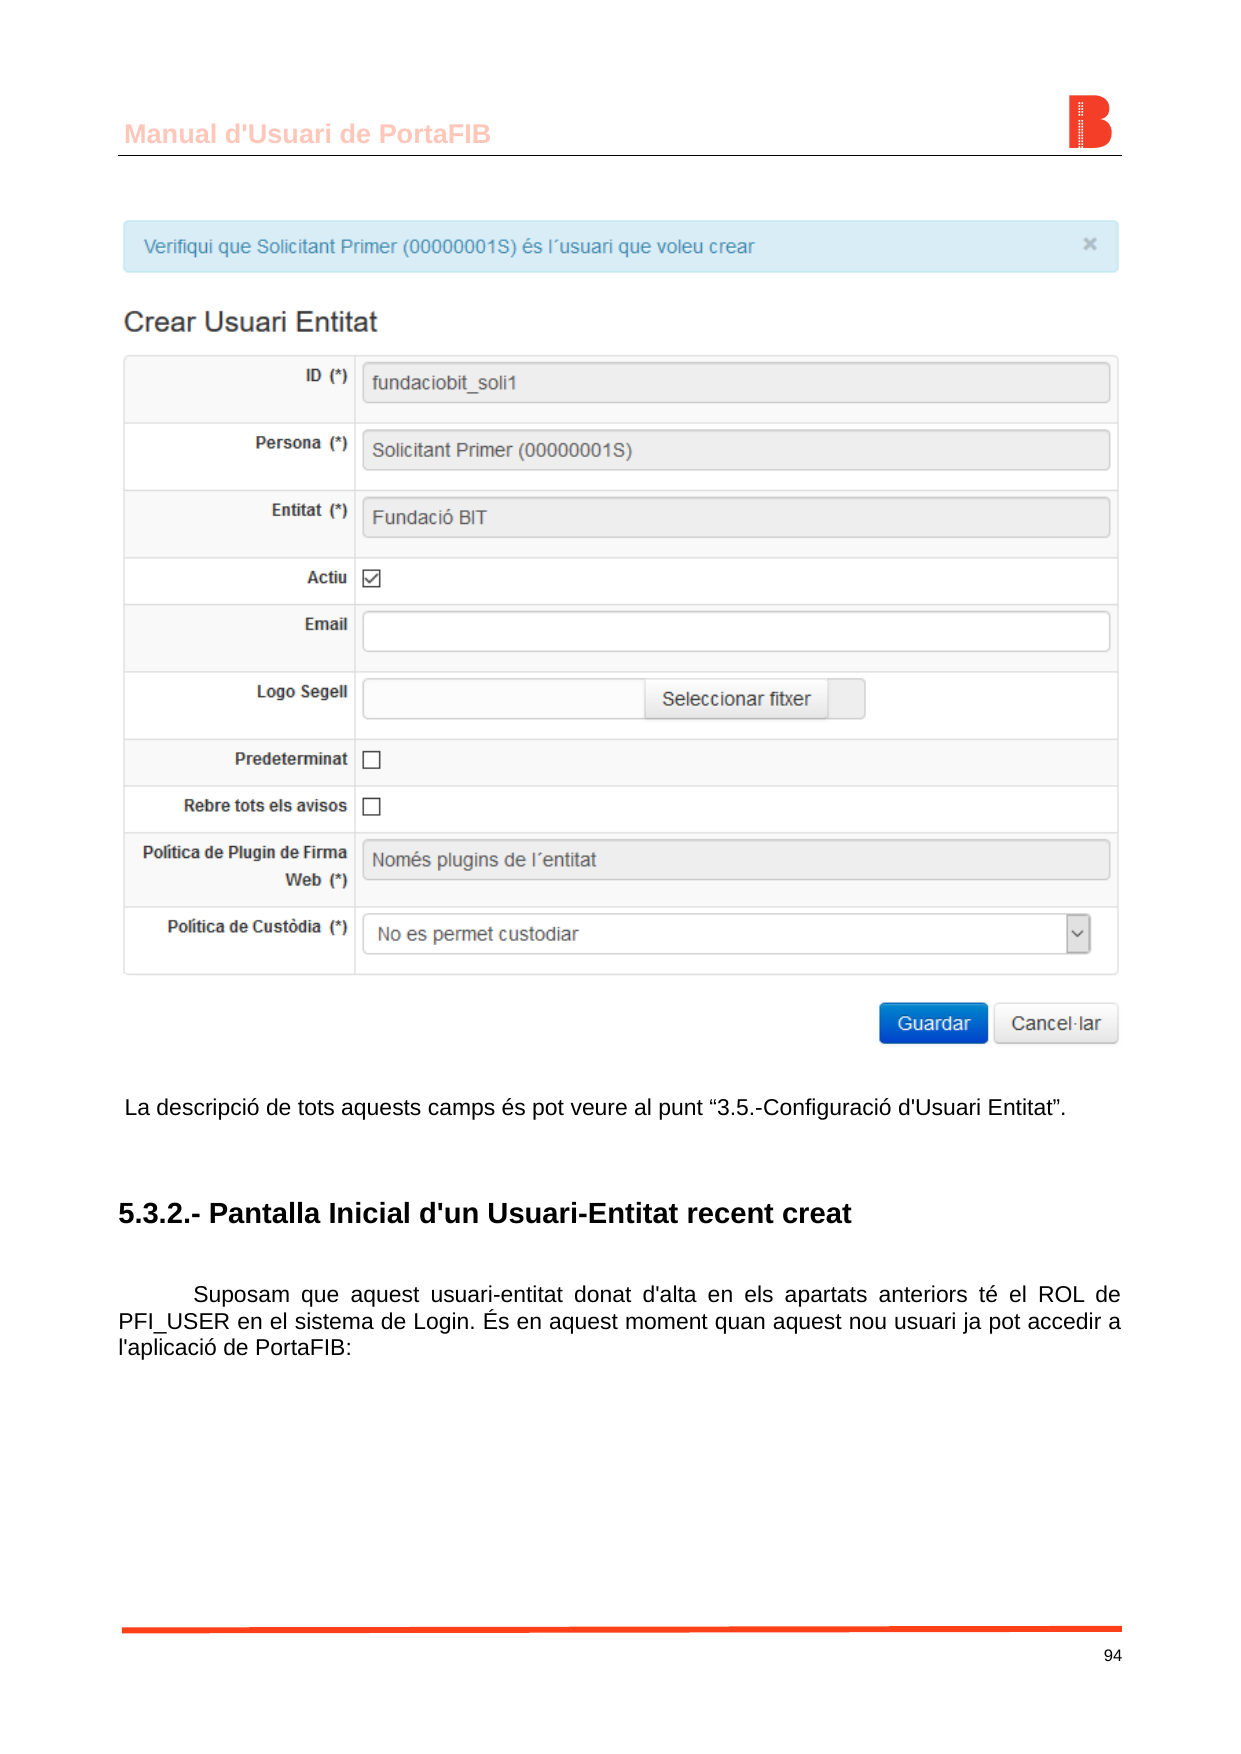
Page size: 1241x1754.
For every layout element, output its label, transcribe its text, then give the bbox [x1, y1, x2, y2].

picture [118, 215, 1123, 1055]
subtitle Pantalla Inicial d'un Usuari-Entitat recent creat [118, 1196, 1122, 1230]
text La descripció de tots aquests camps és pot veure al punt “3.5.-Configuració d'Usuari Entitat”. [118, 1094, 1122, 1120]
picture [1063, 94, 1117, 150]
text Suposam que aquest usuari-entitat donat d'alta en els apartats anteriors té el ROL de PFI_USER en el sistema de Login. És en aquest moment quan aquest nou usuari ja pot accedir a l'aplicació de PortaFIB: [118, 1281, 1122, 1360]
